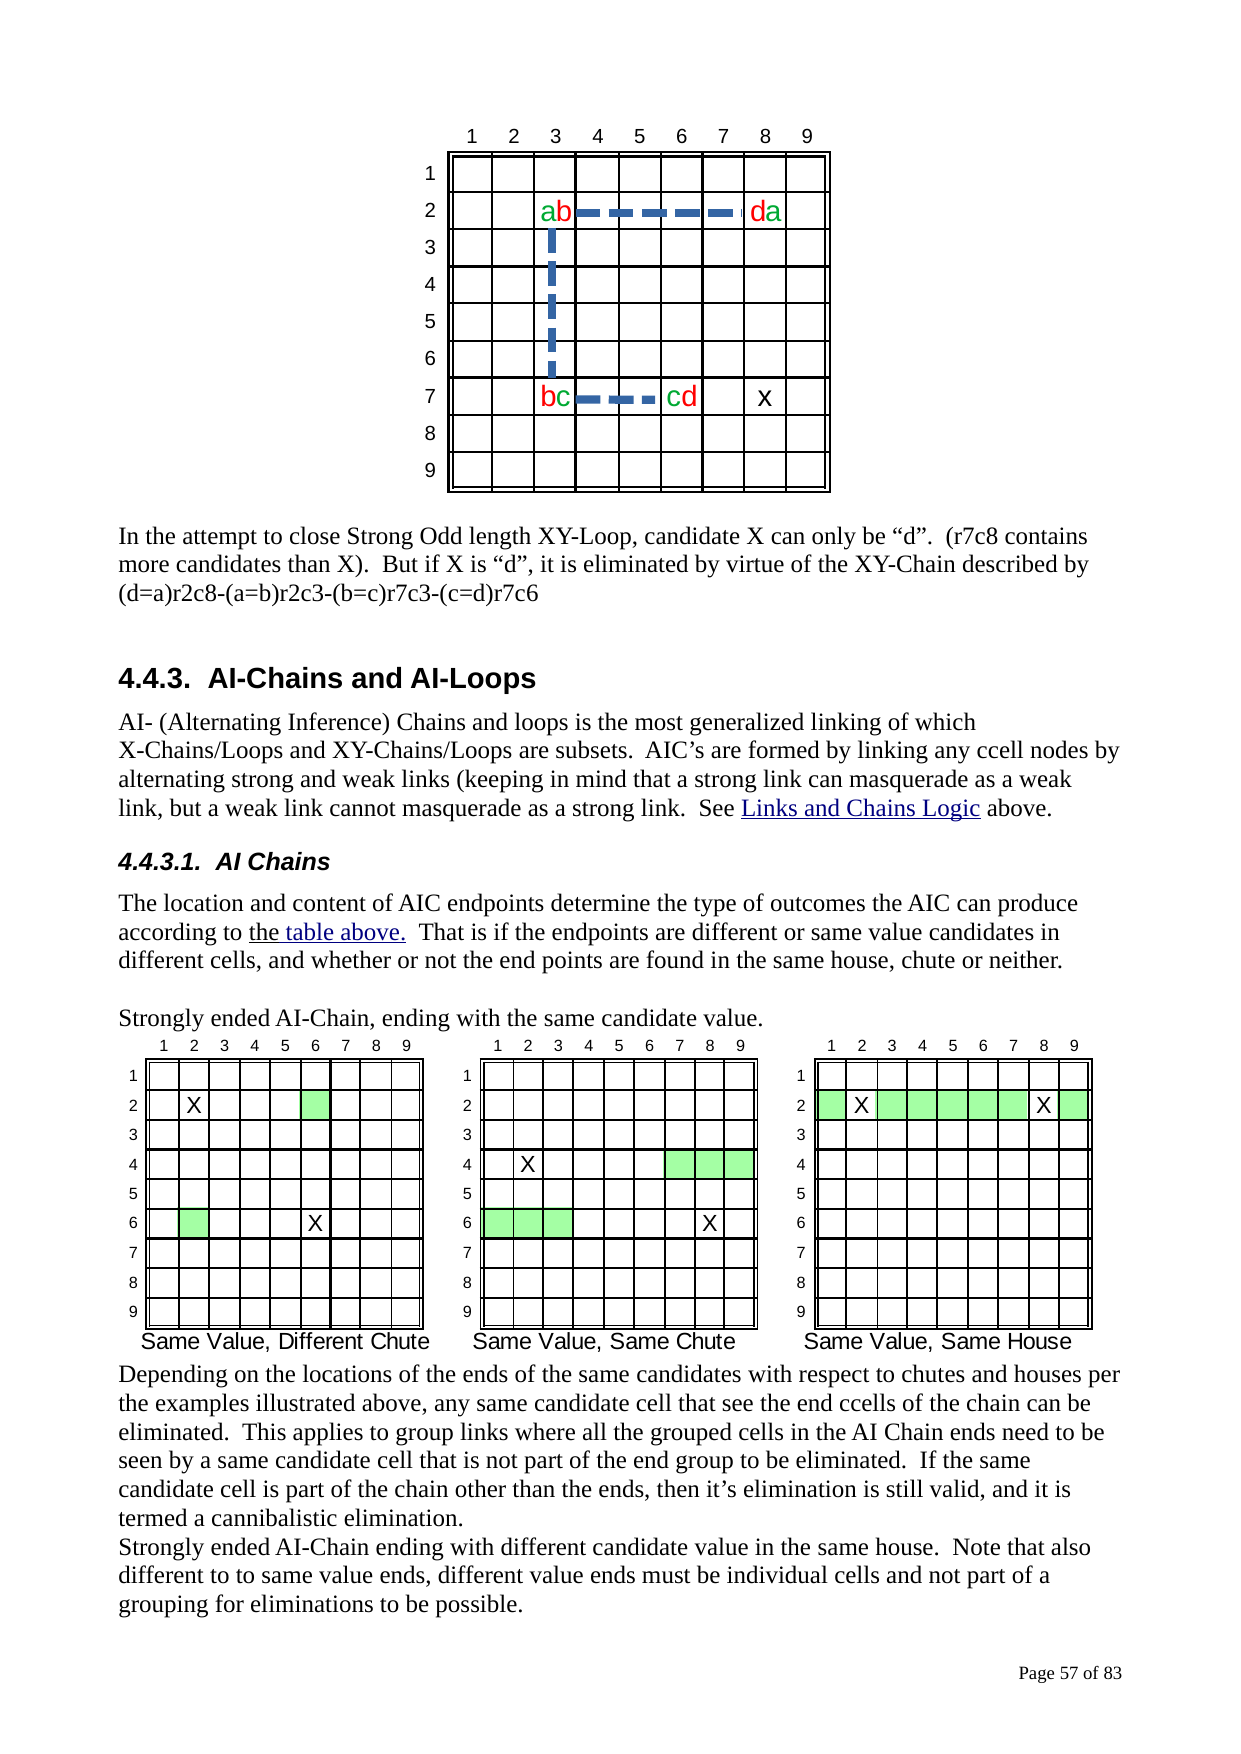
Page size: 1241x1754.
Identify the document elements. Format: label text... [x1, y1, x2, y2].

text Strongly ended AI-Chain, ending with the same candidate value. [118, 1003, 1122, 1032]
subtitle AI-Chains and AI-Loops [118, 661, 1122, 694]
text AI- (Alternating Inference) Chains and loops is the most generalized linking of which X-Chains/Loops and XY-Chains/Loops are subsets. AIC’s are formed by linking any ccell nodes by alternating strong and weak links (keeping in mind that a strong link can masquerade as a weak link, but a weak link cannot masquerade as a strong link. See Links and Chains Logic above. [118, 707, 1122, 822]
text The location and content of AIC endpoints determine the type of outcomes the AIC can produce according to the table above. That is if the endpoints are different or same value candidates in different cells, and whether or not the end points are found in the same house, chute or neither. [118, 888, 1122, 974]
text In the attempt to close Strong Odd length XY-Loop, candidate X can only be “d”. (r7c8 contains more candidates than X). But if X is “d”, it is eliminated by virtue of the XY-Chain described by (d=a)r2c8-(a=b)r2c3-(b=c)r7c3-(c=d)r7c6 [118, 521, 1122, 607]
text Depending on the locations of the ends of the same candidates with respect to chutes and houses per the examples illustrated above, any same candidate cell that see the end ccells of the chain can be eliminated. This applies to group links where all the grouped cells in the AI Chain ends need to be seen by a same candidate cell that is not part of the end group to be eliminated. If the same candidate cell is part of the chain other than the ends, then it’s elimination is still valid, and it is termed a cannibalistic elimination. [118, 1032, 1122, 1532]
text Strongly ended AI-Chain ending with different candidate value in the same house. Note that also different to to same value ends, different value ends must be individual cells and not part of a grouping for eliminations to be possible. [118, 1532, 1122, 1618]
subtitle AI Chains [118, 847, 1122, 876]
